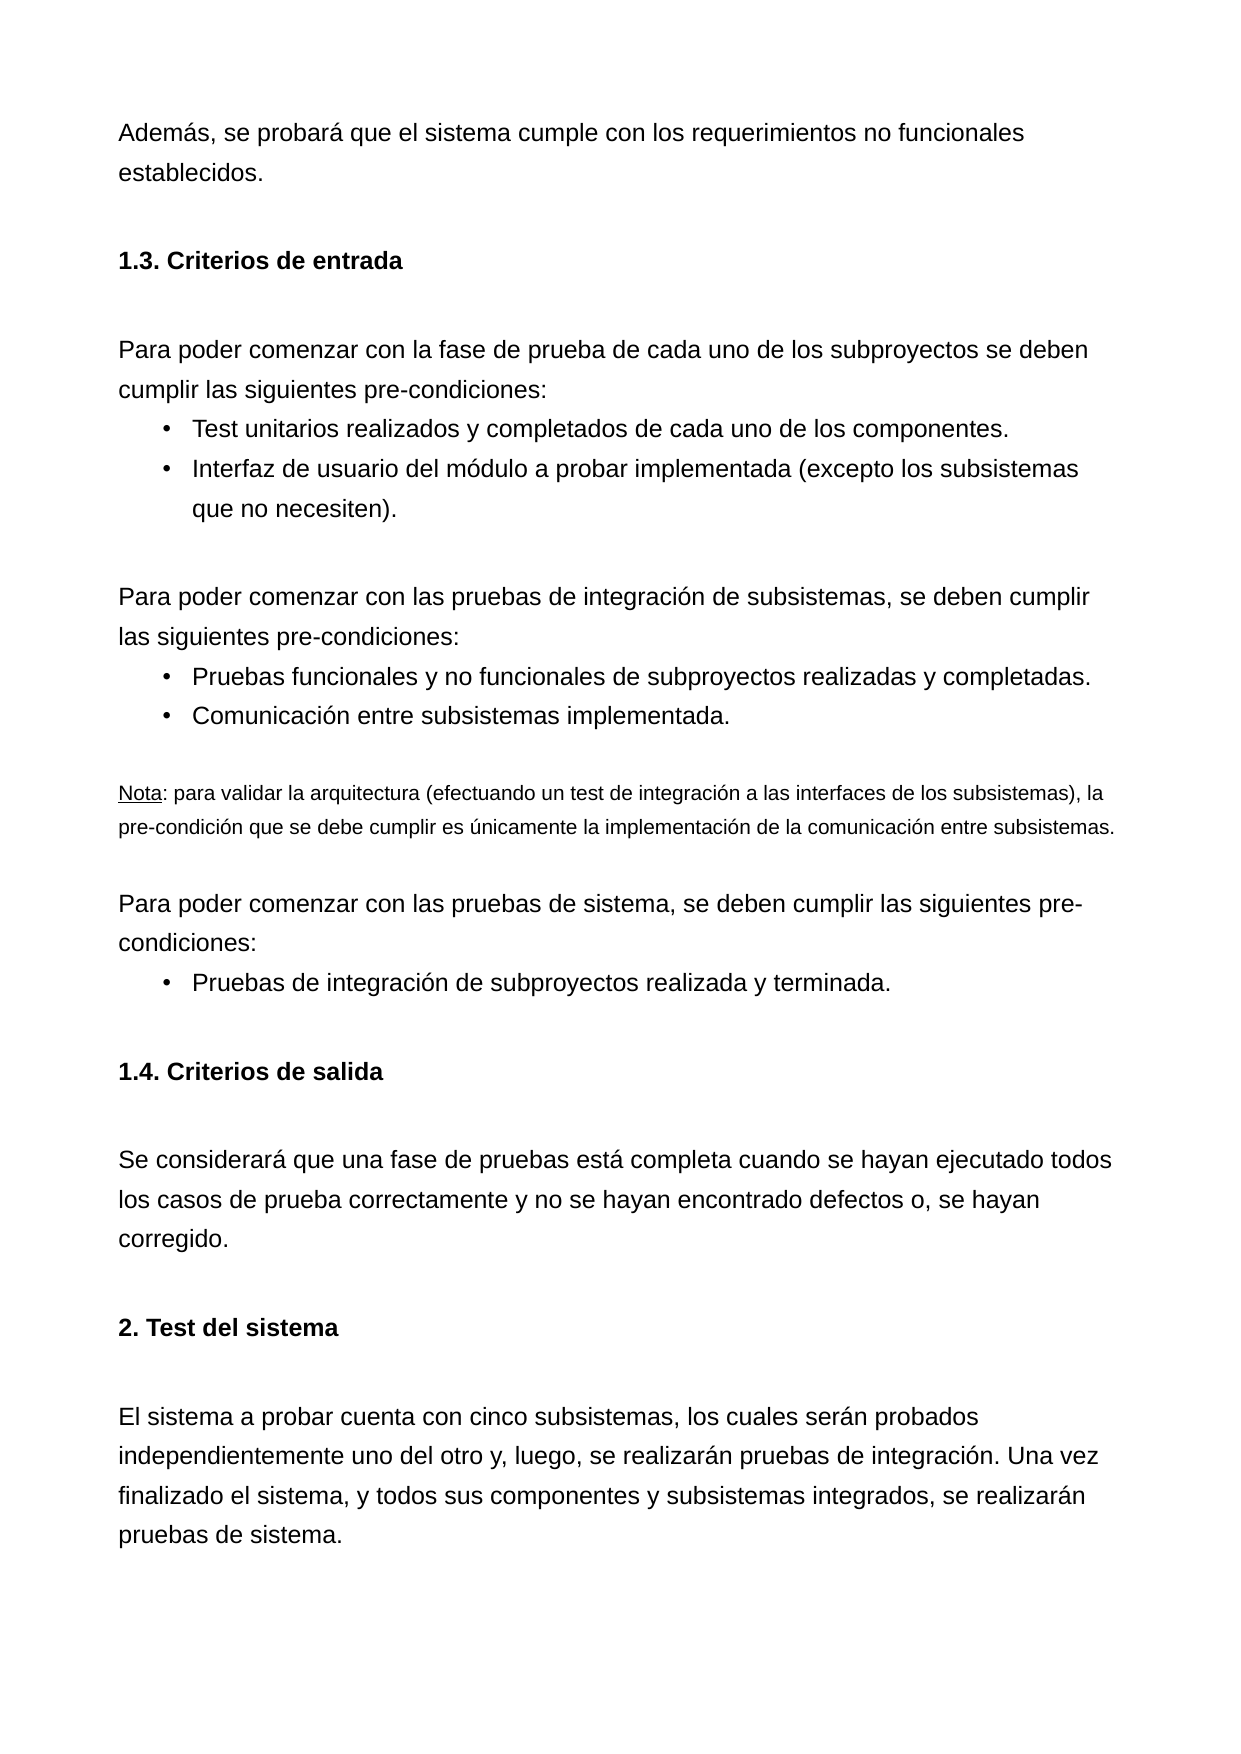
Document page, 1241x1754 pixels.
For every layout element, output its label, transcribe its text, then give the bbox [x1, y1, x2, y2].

text 1.3. Criterios de entrada [118, 246, 1122, 275]
list Pruebas funcionales y no funcionales de subproyectos realizadas y completadas. [162, 661, 1122, 690]
list Pruebas de integración de subproyectos realizada y terminada. [162, 968, 1122, 997]
list Test unitarios realizados y completados de cada uno de los componentes. [162, 414, 1122, 443]
text El sistema a probar cuenta con cinco subsistemas, los cuales serán probados independientemente uno del otro y, luego, se realizarán pruebas de integración. Una vez finalizado el sistema, y todos sus componentes y subsistemas integrados, se realizarán pruebas de sistema. [118, 1402, 1122, 1549]
list Interfaz de usuario del módulo a probar implementada (excepto los subsistemas que no necesiten). [162, 454, 1122, 522]
text Nota: para validar la arquitectura (efectuando un test de integración a las interfaces de los subsistemas), la pre-condición que se debe cumplir es únicamente la implementación de la comunicación entre subsistemas. [118, 781, 1122, 839]
text Para poder comenzar con las pruebas de integración de subsistemas, se deben cumplir las siguientes pre-condiciones: [118, 582, 1122, 651]
text 2. Test del sistema [118, 1313, 1122, 1342]
text 1.4. Criterios de salida [118, 1057, 1122, 1085]
text Para poder comenzar con las pruebas de sistema, se deben cumplir las siguientes pre-condiciones: [118, 888, 1122, 957]
text Para poder comenzar con la fase de prueba de cada uno de los subproyectos se deben cumplir las siguientes pre-condiciones: [118, 335, 1122, 403]
list Comunicación entre subsistemas implementada. [162, 701, 1122, 730]
text Además, se probará que el sistema cumple con los requerimientos no funcionales establecidos. [118, 118, 1122, 186]
text Se considerará que una fase de pruebas está completa cuando se hayan ejecutado todos los casos de prueba correctamente y no se hayan encontrado defectos o, se hayan corregido. [118, 1145, 1122, 1253]
